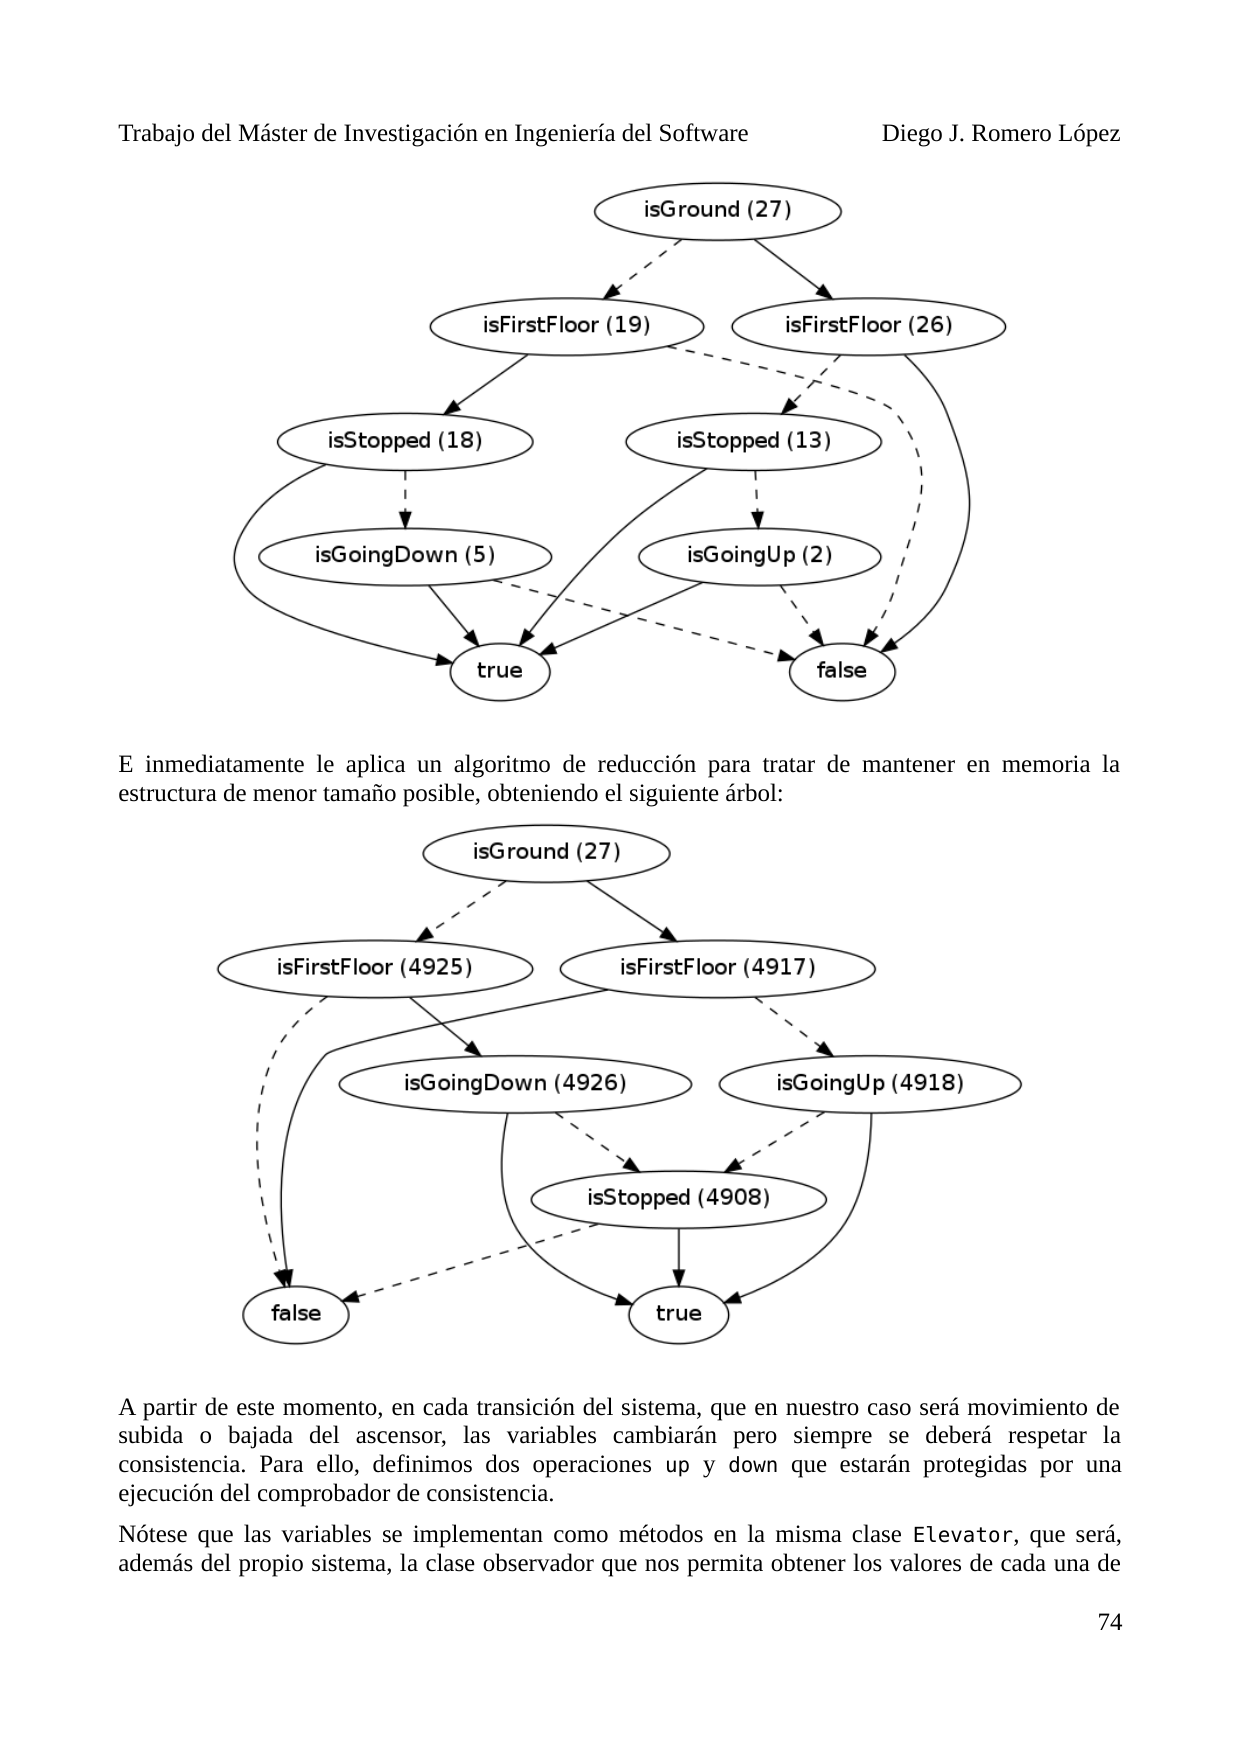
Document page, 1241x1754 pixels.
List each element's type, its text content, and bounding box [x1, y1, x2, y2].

text A partir de este momento, en cada transición del sistema, que en nuestro caso será movimiento de subida o bajada del ascensor, las variables cambiarán pero siempre se deberá respetar la consistencia. Para ello, definimos dos operaciones up y down que estarán protegidas por una ejecución del comprobador de consistencia. [118, 1392, 1122, 1507]
picture [228, 176, 1012, 708]
text Nótese que las variables se implementan como métodos en la misma clase Elevator, que será, además del propio sistema, la clase observador que nos permita obtener los valores de cada una de [118, 1519, 1122, 1577]
picture [212, 819, 1028, 1351]
text E inmediatamente le aplica un algoritmo de reducción para tratar de mantener en memoria la estructura de menor tamaño posible, obteniendo el siguiente árbol: [118, 749, 1122, 807]
